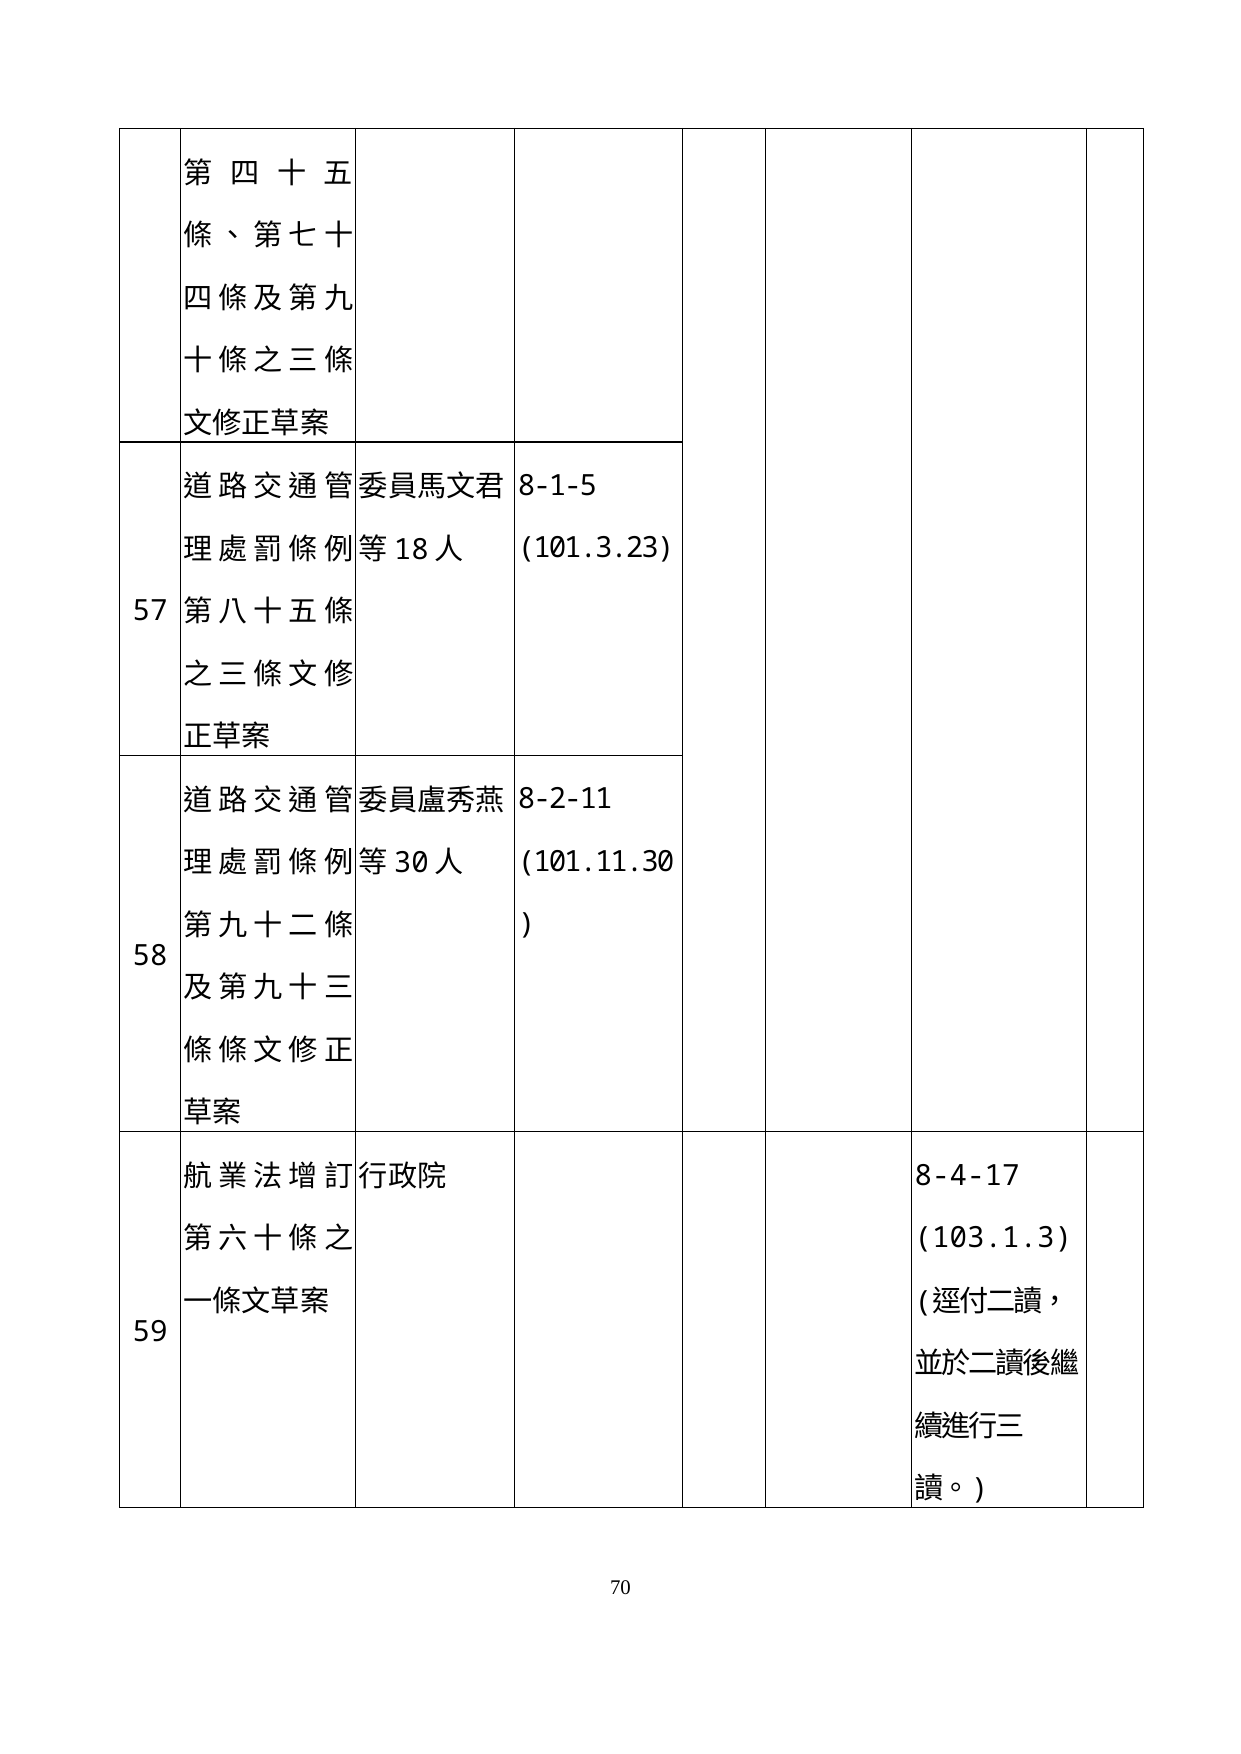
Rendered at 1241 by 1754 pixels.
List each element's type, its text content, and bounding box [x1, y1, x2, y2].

table_cell 8-1-5 (101.3.23) [515, 443, 682, 755]
table_cell [912, 129, 1086, 1131]
table_cell 8-2-11 (101.11.30) [515, 756, 682, 1131]
table_cell 行政院 [356, 1132, 514, 1507]
table_cell 道路交通管理處罰條例第八十五條之三條文修正草案 [181, 443, 355, 755]
table_cell 航業法增訂第六十條之一條文草案 [181, 1132, 355, 1507]
table_cell 委員馬文君等18人 [356, 443, 514, 755]
table_cell [1087, 1132, 1143, 1507]
table_cell [766, 1132, 911, 1507]
table_cell [683, 1132, 765, 1507]
table_cell 委員盧秀燕等30人 [356, 756, 514, 1131]
table_cell [683, 129, 765, 1131]
table_cell 58 [120, 756, 180, 1131]
table_cell 第四十五條、第七十四條及第九十條之三條文修正草案 [181, 129, 355, 441]
table_cell [120, 129, 180, 441]
table_cell [766, 129, 911, 1131]
table_cell 59 [120, 1132, 180, 1507]
table_cell [515, 129, 682, 441]
table_cell [515, 1132, 682, 1507]
table_cell [1087, 129, 1143, 1131]
table_cell 57 [120, 443, 180, 755]
table_cell 8-4-17 (103.1.3) (逕付二讀，並於二讀後繼續進行三讀。) [912, 1132, 1086, 1507]
table_cell [356, 129, 514, 441]
table_cell 道路交通管理處罰條例第九十二條及第九十三條條文修正草案 [181, 756, 355, 1131]
